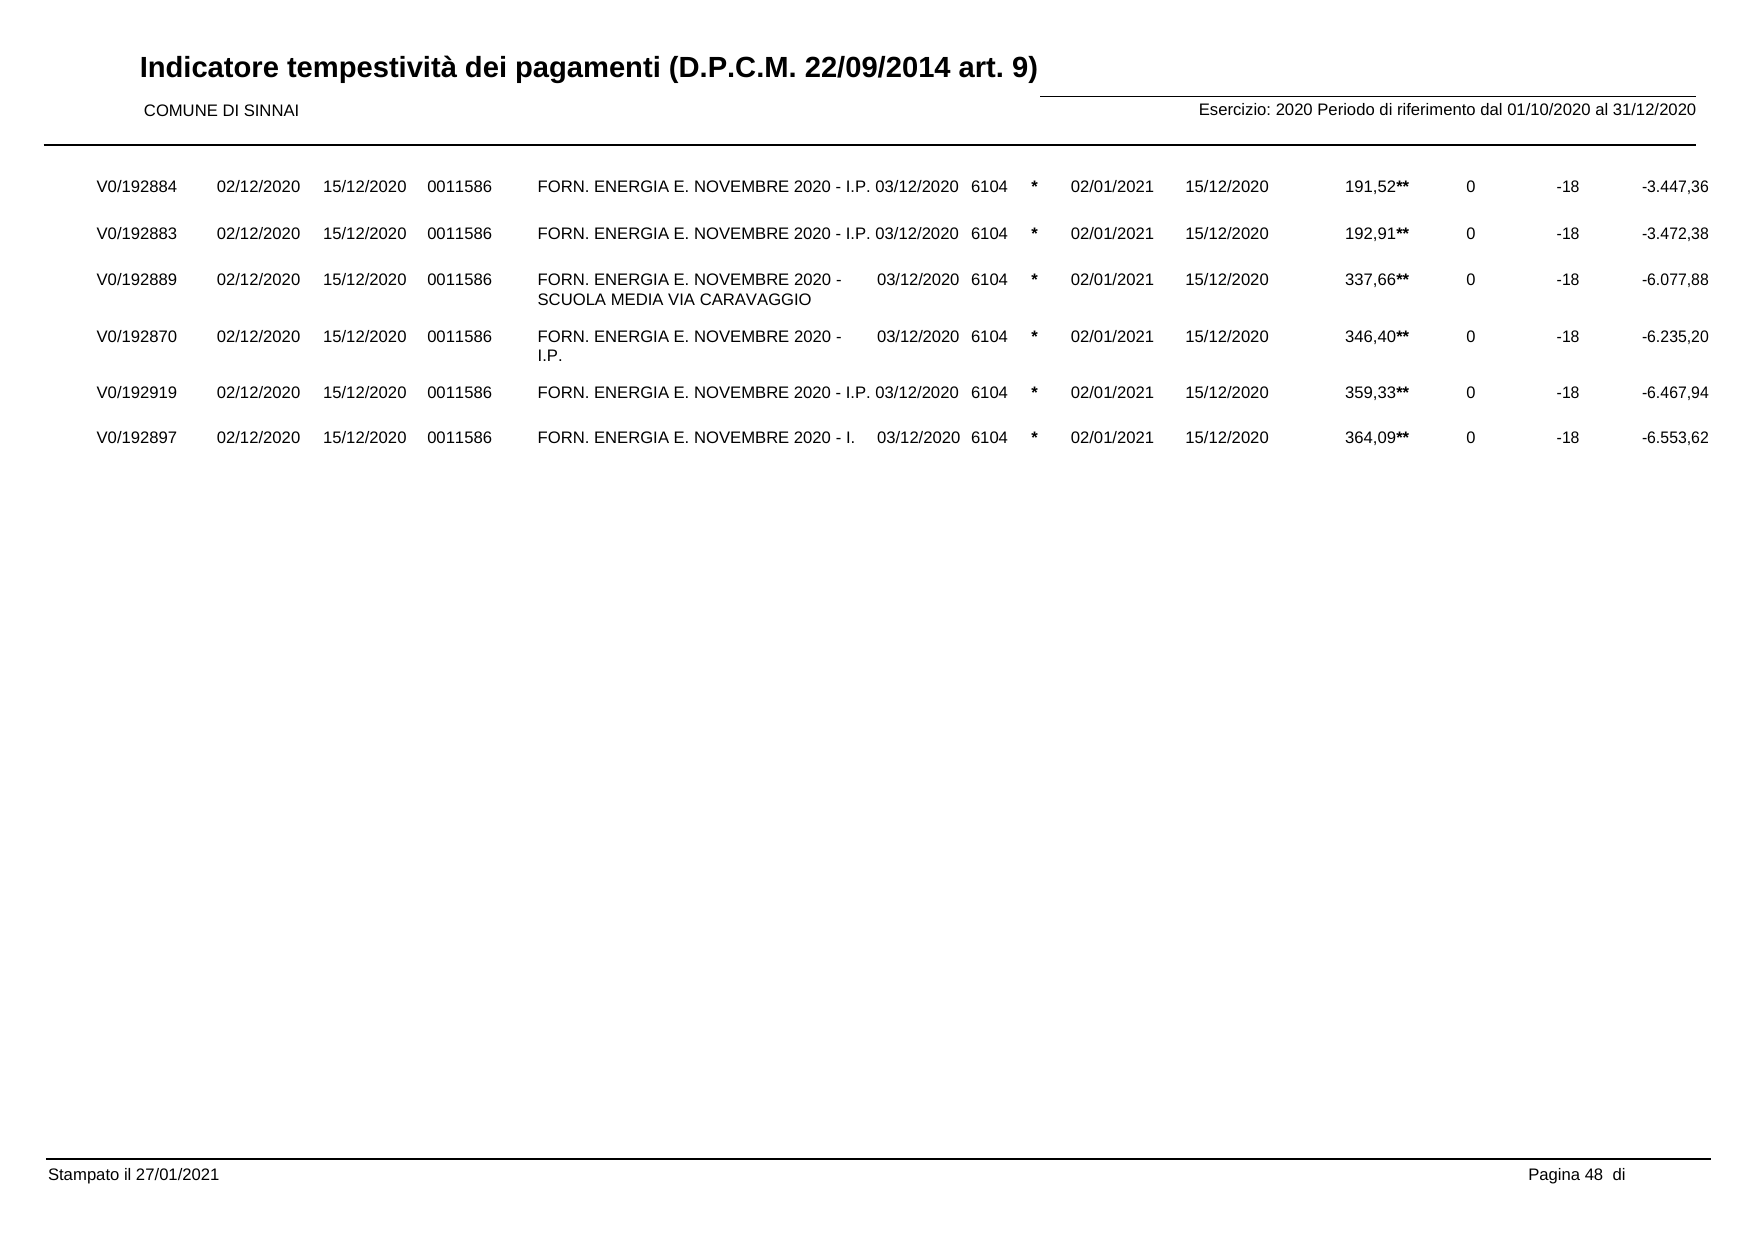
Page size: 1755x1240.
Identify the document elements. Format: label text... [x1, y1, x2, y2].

table_cell V0/192884 [47, 175, 206, 212]
table_cell V0/192897 [47, 419, 206, 463]
table_cell FORN. ENERGIA E. NOVEMBRE 2020 - I.P. 03/12/2020 [535, 213, 970, 259]
table_cell 0011586 [426, 259, 535, 325]
table_cell 0011586 [426, 325, 535, 382]
table_cell 02/12/2020 [206, 325, 310, 382]
table_cell -6.077,88 [1583, 259, 1710, 325]
table_cell 02/12/2020 [206, 213, 310, 259]
table_cell 0011586 [426, 382, 535, 419]
table_cell 191,52** [1285, 175, 1421, 212]
table_cell * 02/01/2021 [1019, 382, 1170, 419]
table_cell 0011586 [426, 419, 535, 463]
table_cell 0 [1421, 259, 1491, 325]
table_cell -3.472,38 [1583, 213, 1710, 259]
table_cell * 02/01/2021 [1019, 213, 1170, 259]
table_cell 6104 [970, 419, 1019, 463]
table_cell FORN. ENERGIA E. NOVEMBRE 2020 - 03/12/2020 I.P. [535, 325, 970, 382]
table_cell 337,66** [1285, 259, 1421, 325]
table_cell FORN. ENERGIA E. NOVEMBRE 2020 - I.P. 03/12/2020 [535, 382, 970, 419]
table_cell 0 [1421, 382, 1491, 419]
table_cell 15/12/2020 [310, 419, 426, 463]
table_cell 346,40** [1285, 325, 1421, 382]
table_cell V0/192883 [47, 213, 206, 259]
table_cell 6104 [970, 382, 1019, 419]
table_cell 15/12/2020 [310, 259, 426, 325]
table_cell 359,33** [1285, 382, 1421, 419]
table_cell 15/12/2020 [1170, 175, 1285, 212]
table_cell FORN. ENERGIA E. NOVEMBRE 2020 - 03/12/2020 SCUOLA MEDIA VIA CARAVAGGIO [535, 259, 970, 325]
table_cell -18 [1491, 419, 1583, 463]
table_cell 15/12/2020 [310, 175, 426, 212]
table_cell 0011586 [426, 175, 535, 212]
table_cell 02/12/2020 [206, 259, 310, 325]
table_cell -6.553,62 [1583, 419, 1710, 463]
table_cell 6104 [970, 175, 1019, 212]
table_cell 15/12/2020 [310, 382, 426, 419]
table_cell 15/12/2020 [1170, 325, 1285, 382]
table_cell 15/12/2020 [310, 325, 426, 382]
table_cell * 02/01/2021 [1019, 419, 1170, 463]
table_cell -6.235,20 [1583, 325, 1710, 382]
table_cell 6104 [970, 325, 1019, 382]
table_cell V0/192919 [47, 382, 206, 419]
table_cell 02/12/2020 [206, 382, 310, 419]
table_cell -18 [1491, 175, 1583, 212]
table_cell * 02/01/2021 [1019, 259, 1170, 325]
table_cell -18 [1491, 325, 1583, 382]
table_cell 0 [1421, 325, 1491, 382]
table_cell 364,09** [1285, 419, 1421, 463]
table_cell 15/12/2020 [1170, 213, 1285, 259]
table_cell -6.467,94 [1583, 382, 1710, 419]
table_cell -18 [1491, 259, 1583, 325]
table_cell * 02/01/2021 [1019, 175, 1170, 212]
table_cell 6104 [970, 259, 1019, 325]
table_cell FORN. ENERGIA E. NOVEMBRE 2020 - I.P. 03/12/2020 [535, 175, 970, 212]
table_cell -3.447,36 [1583, 175, 1710, 212]
table_cell -18 [1491, 213, 1583, 259]
table_cell 15/12/2020 [1170, 259, 1285, 325]
table_cell 0 [1421, 213, 1491, 259]
table_cell V0/192889 [47, 259, 206, 325]
table_cell 192,91** [1285, 213, 1421, 259]
table_cell * 02/01/2021 [1019, 325, 1170, 382]
table_cell 15/12/2020 [310, 213, 426, 259]
table_cell V0/192870 [47, 325, 206, 382]
table_cell -18 [1491, 382, 1583, 419]
table_cell FORN. ENERGIA E. NOVEMBRE 2020 - I. 03/12/2020 [535, 419, 970, 463]
table_cell 0011586 [426, 213, 535, 259]
table_cell 0 [1421, 419, 1491, 463]
table_cell 02/12/2020 [206, 175, 310, 212]
table_cell 15/12/2020 [1170, 382, 1285, 419]
table_cell 0 [1421, 175, 1491, 212]
table_cell 02/12/2020 [206, 419, 310, 463]
table_cell 6104 [970, 213, 1019, 259]
table_cell 15/12/2020 [1170, 419, 1285, 463]
